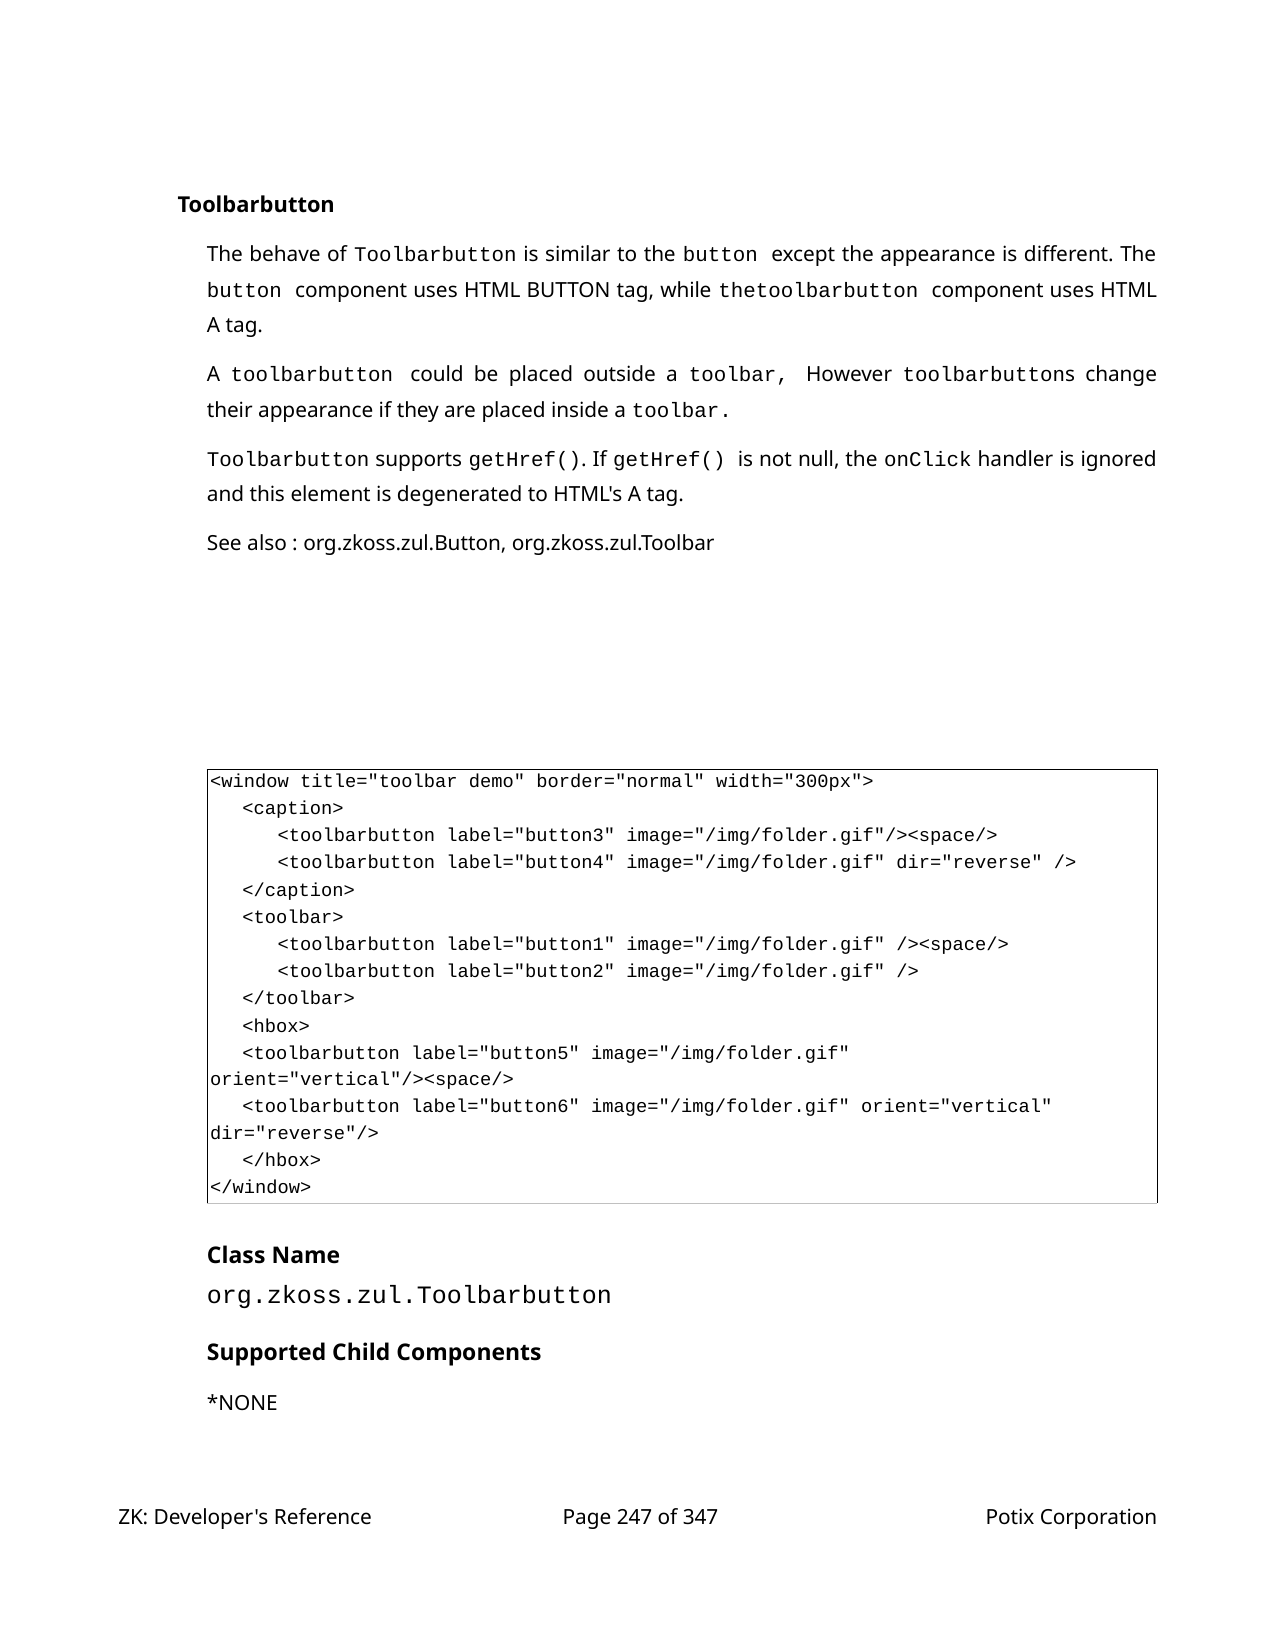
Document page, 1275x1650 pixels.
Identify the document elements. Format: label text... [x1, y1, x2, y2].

text <toolbar> [208, 905, 1157, 929]
subtitle Toolbarbutton [177, 189, 1157, 219]
text <hbox> [208, 1013, 1157, 1038]
text *NONE [207, 1388, 1157, 1416]
text </window> [208, 1175, 1157, 1203]
text Toolbarbutton supports getHref(). If getHref() is not null, the onClick handler is ignored and this element is degenerated to HTML's A tag. [207, 444, 1157, 508]
text The behave of Toolbarbutton is similar to the button except the appearance is different. The button component uses HTML BUTTON tag, while thetoolbarbutton component uses HTML A tag. [207, 239, 1157, 339]
text <toolbarbutton label="button3" image="/img/folder.gif"/><space/> [208, 823, 1157, 847]
subtitle Class Name [207, 1239, 1157, 1271]
text <window title="toolbar demo" border="normal" width="300px"> [208, 770, 1157, 793]
text </hbox> [208, 1148, 1157, 1172]
text <toolbarbutton label="button5" image="/img/folder.gif" orient="vertical"/><space/> [208, 1041, 1157, 1091]
text <toolbarbutton label="button4" image="/img/folder.gif" dir="reverse" /> [208, 850, 1157, 874]
text </caption> [208, 877, 1157, 902]
text A toolbarbutton could be placed outside a toolbar, However toolbarbuttons change their appearance if they are placed inside a toolbar. [207, 359, 1157, 423]
text <toolbarbutton label="button2" image="/img/folder.gif" /> [208, 959, 1157, 983]
text <caption> [208, 796, 1157, 820]
text </toolbar> [208, 986, 1157, 1011]
text See also : org.zkoss.zul.Button, org.zkoss.zul.Toolbar [207, 528, 1157, 557]
text org.zkoss.zul.Toolbarbutton [207, 1283, 1157, 1311]
subtitle Supported Child Components [207, 1336, 1157, 1367]
text <toolbarbutton label="button6" image="/img/folder.gif" orient="vertical" dir="reverse"/> [208, 1094, 1157, 1145]
text <toolbarbutton label="button1" image="/img/folder.gif" /><space/> [208, 932, 1157, 956]
